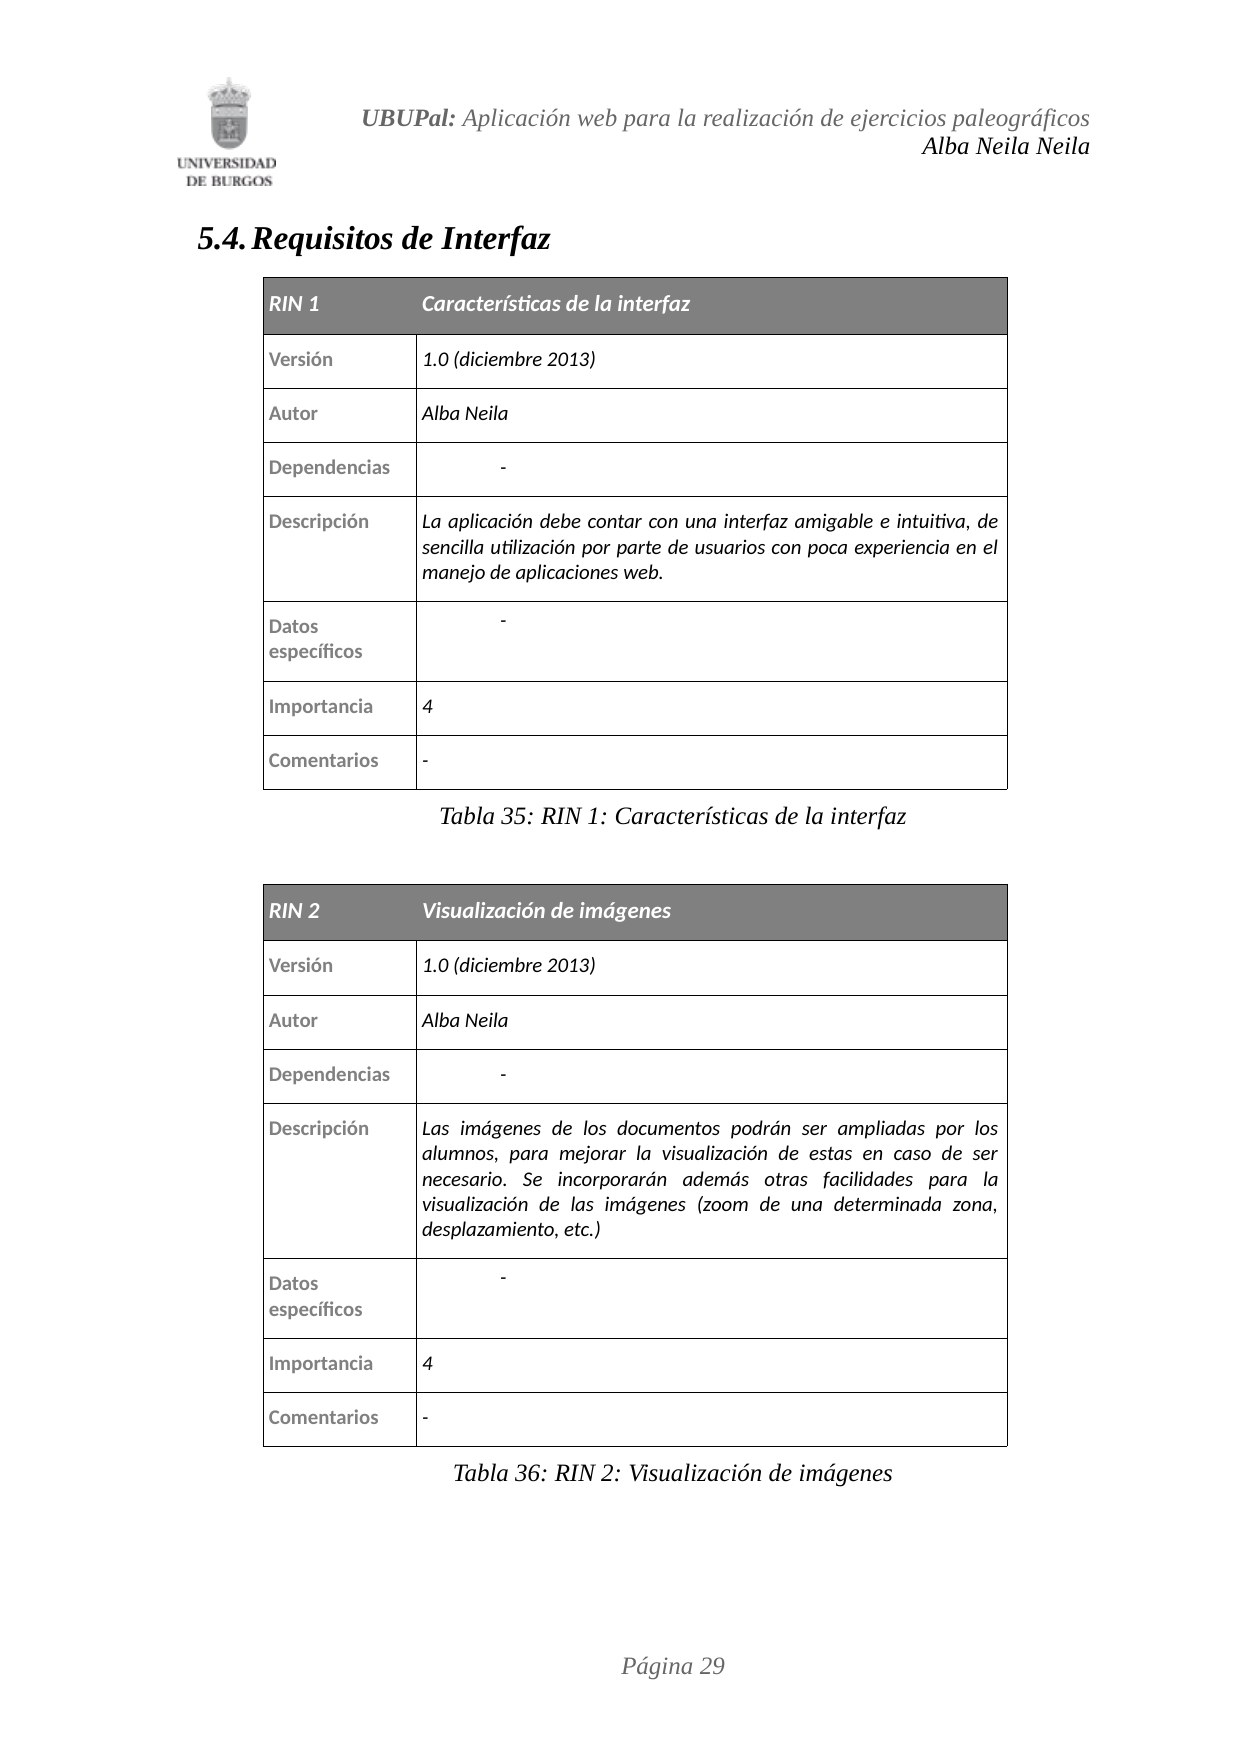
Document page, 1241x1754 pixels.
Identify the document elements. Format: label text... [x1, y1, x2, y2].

table_cell Descripción [264, 1104, 416, 1258]
table_cell Comentarios [264, 736, 416, 789]
table_cell Dependencias [264, 1050, 416, 1103]
table_cell Versión [264, 335, 416, 388]
table_cell Datos específicos [264, 602, 416, 681]
table_cell - [417, 1393, 1007, 1446]
table_cell 1.0 (diciembre 2013) [417, 335, 1007, 388]
table_cell Dependencias [264, 443, 416, 496]
table_cell Autor [264, 389, 416, 442]
table_cell - [417, 1050, 1007, 1103]
text Tabla 36: RIN 2: Visualización de imágenes [255, 1458, 1092, 1487]
table_header RIN 1 [264, 278, 416, 334]
table_cell - [417, 1259, 1007, 1338]
table_cell Descripción [264, 497, 416, 601]
table_cell - [417, 443, 1007, 496]
text Tabla 35: RIN 1: Características de la interfaz [255, 801, 1092, 830]
table_cell La aplicación debe contar con una interfaz amigable e intuitiva, de sencilla utilización por parte de usuarios con poca experiencia en el manejo de aplicaciones web. [417, 497, 1007, 601]
table_header RIN 2 [264, 885, 416, 940]
table_cell Alba Neila [417, 389, 1007, 442]
table_cell - [417, 736, 1007, 789]
table_header Visualización de imágenes [416, 885, 1007, 940]
table_cell Autor [264, 996, 416, 1048]
table_cell Alba Neila [417, 996, 1007, 1048]
table_cell - [417, 602, 1007, 681]
table_cell 1.0 (diciembre 2013) [417, 941, 1007, 994]
table_cell Las imágenes de los documentos podrán ser ampliadas por los alumnos, para mejorar la visualización de estas en caso de ser necesario. Se incorporarán además otras facilidades para la visualización de las imágenes (zoom de una determinada zona, desplazamiento, etc.) [417, 1104, 1007, 1258]
table_cell Comentarios [264, 1393, 416, 1446]
subtitle Requisitos de Interfaz [189, 218, 1092, 257]
table_cell 4 [417, 682, 1007, 734]
table_cell Datos específicos [264, 1259, 416, 1338]
table_cell Importancia [264, 1339, 416, 1392]
picture [177, 77, 276, 186]
table_cell Versión [264, 941, 416, 994]
table_cell Importancia [264, 682, 416, 734]
table_cell 4 [417, 1339, 1007, 1392]
table_header Características de la interfaz [416, 278, 1007, 334]
